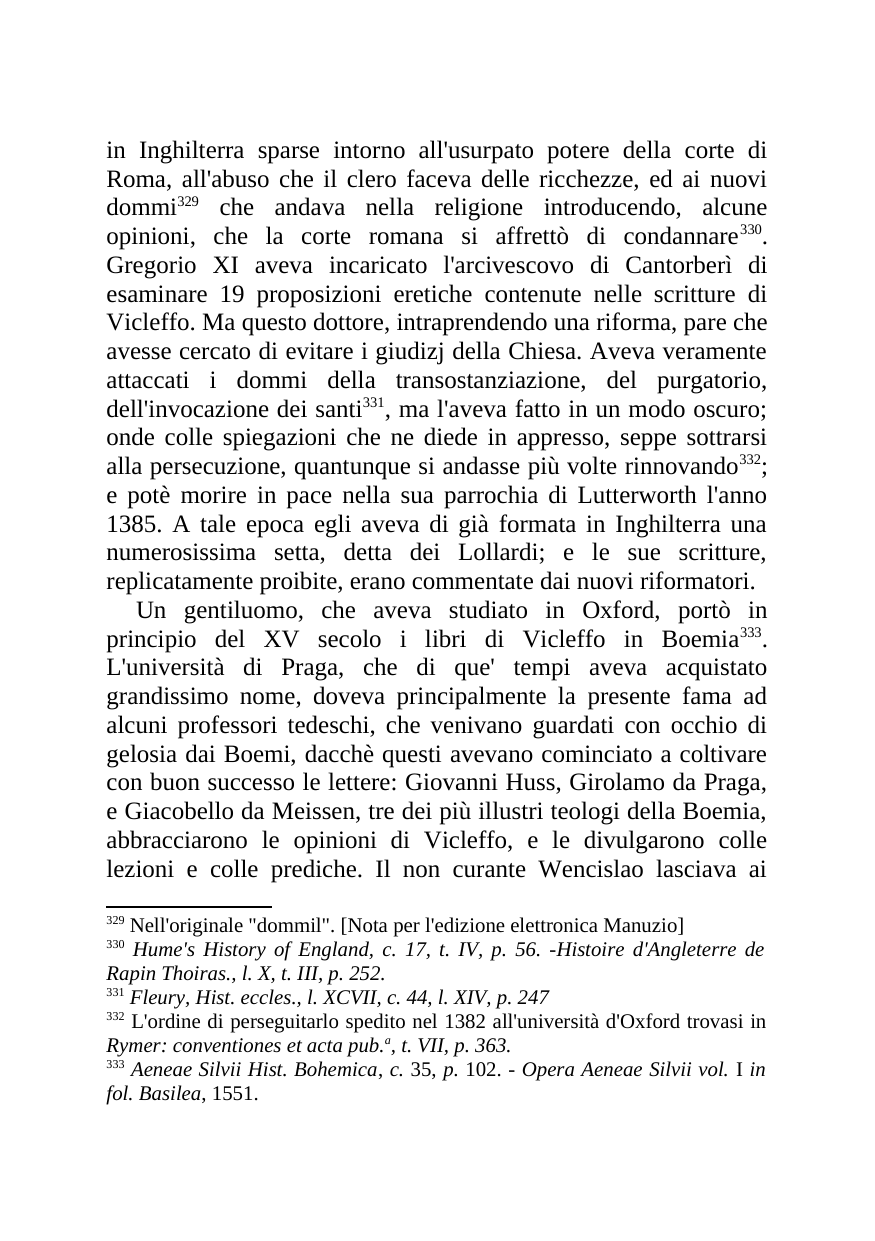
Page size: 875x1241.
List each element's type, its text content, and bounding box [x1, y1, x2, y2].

text in Inghilterra sparse intorno all'usurpato potere della corte di Roma, all'abuso che il clero faceva delle ricchezze, ed ai nuovi dommi che andava nella religione introducendo, alcune opinioni, che la corte romana si affrettò di condannare. Gregorio XI aveva incaricato l'arcivescovo di Cantorberì di esaminare 19 proposizioni eretiche contenute nelle scritture di Vicleffo. Ma questo dottore, intraprendendo una riforma, pare che avesse cercato di evitare i giudizj della Chiesa. Aveva veramente attaccati i dommi della transostanziazione, del purgatorio, dell'invocazione dei santi, ma l'aveva fatto in un modo oscuro; onde colle spiegazioni che ne diede in appresso, seppe sottrarsi alla persecuzione, quantunque si andasse più volte rinnovando; e potè morire in pace nella sua parrochia di Lutterworth l'anno 1385. A tale epoca egli aveva di già formata in Inghilterra una numerosissima setta, detta dei Lollardi; e le sue scritture, replicatamente proibite, erano commentate dai nuovi riformatori. [106, 135, 768, 595]
text Un gentiluomo, che aveva studiato in Oxford, portò in principio del XV secolo i libri di Vicleffo in Boemia. L'università di Praga, che di que' tempi aveva acquistato grandissimo nome, doveva principalmente la presente fama ad alcuni professori tedeschi, che venivano guardati con occhio di gelosia dai Boemi, dacchè questi avevano cominciato a coltivare con buon successo le lettere: Giovanni Huss, Girolamo da Praga, e Giacobello da Meissen, tre dei più illustri teologi della Boemia, abbracciarono le opinioni di Vicleffo, e le divulgarono colle lezioni e colle prediche. Il non curante Wencislao lasciava ai [106, 595, 768, 882]
text Nell'originale "dommil". [Nota per l'edizione elettronica Manuzio] [106, 913, 768, 937]
text Aeneae Silvii Hist. Bohemica, c. 35, p. 102. - Opera Aeneae Silvii vol. I in fol. Basilea, 1551. [106, 1057, 768, 1105]
text Hume's History of England, c. 17, t. IV, p. 56. -Histoire d'Angleterre de Rapin Thoiras., l. X, t. III, p. 252. [106, 937, 768, 985]
text L'ordine di perseguitarlo spedito nel 1382 all'università d'Oxford trovasi in Rymer: conventiones et acta pub.a, t. VII, p. 363. [106, 1009, 768, 1057]
text Fleury, Hist. eccles., l. XCVII, c. 44, l. XIV, p. 247 [106, 985, 768, 1009]
